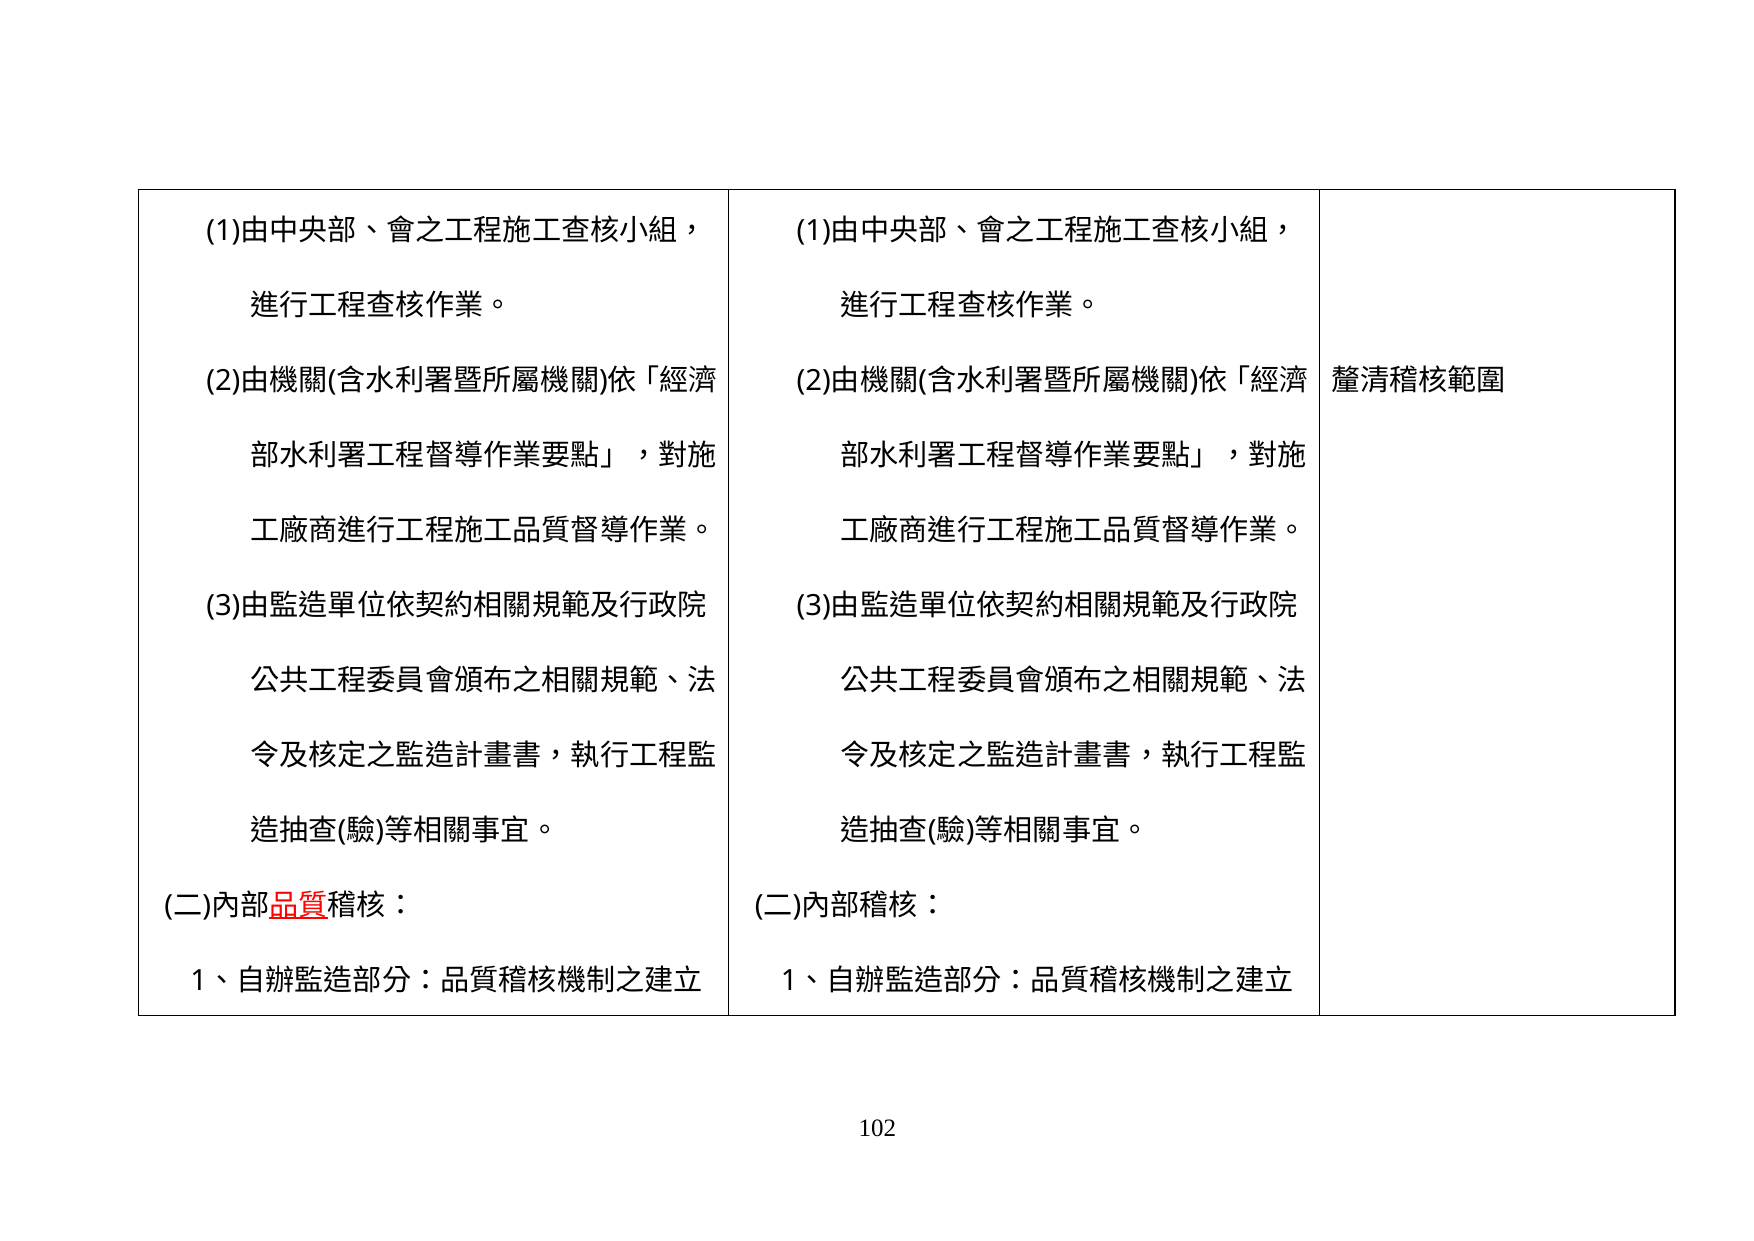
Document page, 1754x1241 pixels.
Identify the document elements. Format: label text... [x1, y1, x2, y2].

table_cell (1)由中央部、會之工程施工查核小組，進行工程查核作業。 (2)由機關(含水利署暨所屬機關)依「經濟部水利署工程督導作業要點」，對施工廠商進行工程施工品質督導作業。 (3)由監造單位依契約相關規範及行政院公共工程委員會頒布之相關規範、法令及核定之監造計畫書，執行工程監造抽查(驗)等相關事宜。 (二)內部稽核： 1、自辦監造部分：品質稽核機制之建立 [729, 190, 1319, 1015]
table_cell (1)由中央部、會之工程施工查核小組，進行工程查核作業。 (2)由機關(含水利署暨所屬機關)依「經濟部水利署工程督導作業要點」，對施工廠商進行工程施工品質督導作業。 (3)由監造單位依契約相關規範及行政院公共工程委員會頒布之相關規範、法令及核定之監造計畫書，執行工程監造抽查(驗)等相關事宜。 (二)內部品質稽核： 1、自辦監造部分：品質稽核機制之建立 [139, 190, 728, 1015]
table_cell 釐清稽核範圍 [1320, 190, 1674, 1015]
